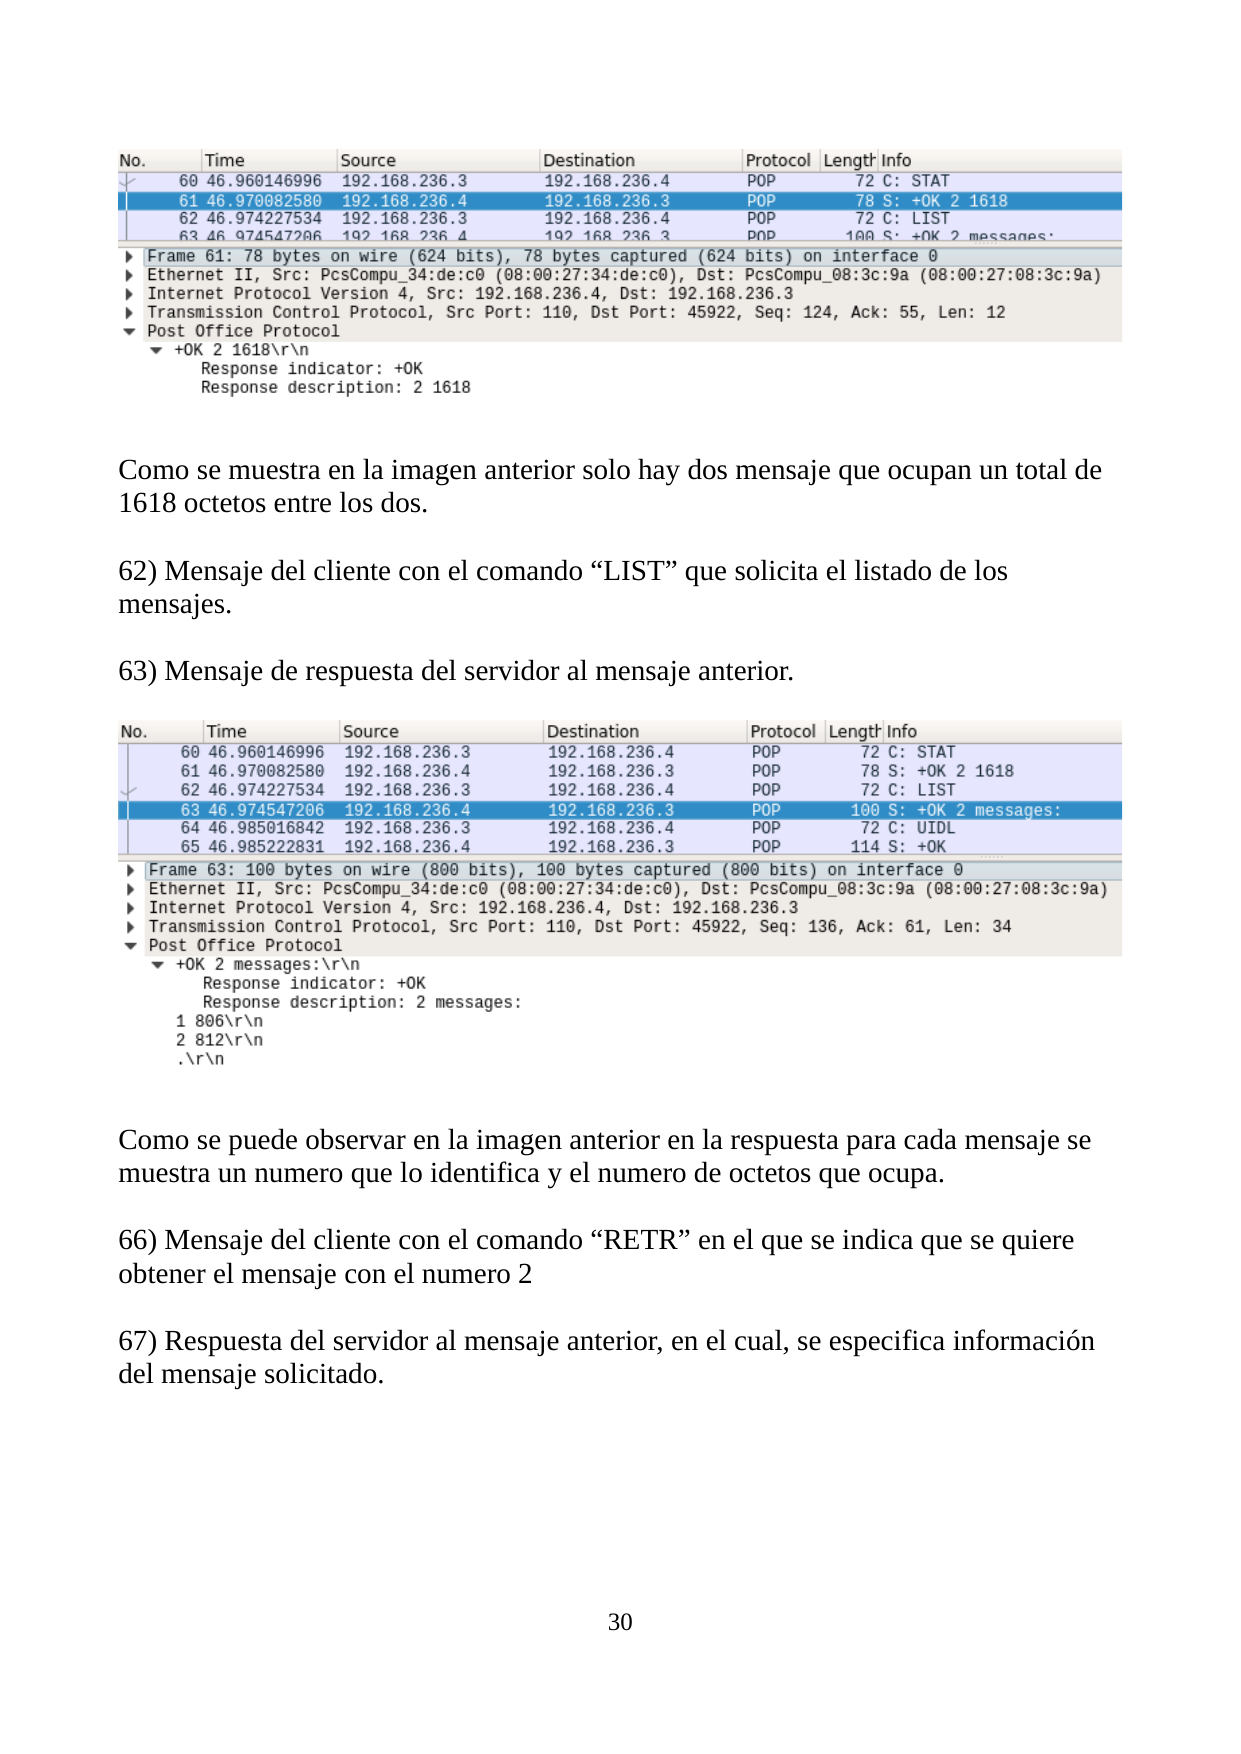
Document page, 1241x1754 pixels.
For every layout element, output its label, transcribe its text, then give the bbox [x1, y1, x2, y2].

text Como se puede observar en la imagen anterior en la respuesta para cada mensaje se muestra un numero que lo identifica y el numero de octetos que ocupa. [118, 1122, 1122, 1189]
text [118, 118, 1122, 149]
picture [118, 720, 1123, 1089]
text Como se muestra en la imagen anterior solo hay dos mensaje que ocupan un total de 1618 octetos entre los dos. [118, 452, 1122, 519]
picture [118, 149, 1123, 452]
text 63) Mensaje de respuesta del servidor al mensaje anterior. [118, 653, 1122, 687]
text 62) Mensaje del cliente con el comando “LIST” que solicita el listado de los mensajes. [118, 553, 1122, 620]
text 67) Respuesta del servidor al mensaje anterior, en el cual, se especifica información del mensaje solicitado. [118, 1323, 1122, 1390]
text 66) Mensaje del cliente con el comando “RETR” en el que se indica que se quiere obtener el mensaje con el numero 2 [118, 1222, 1122, 1289]
